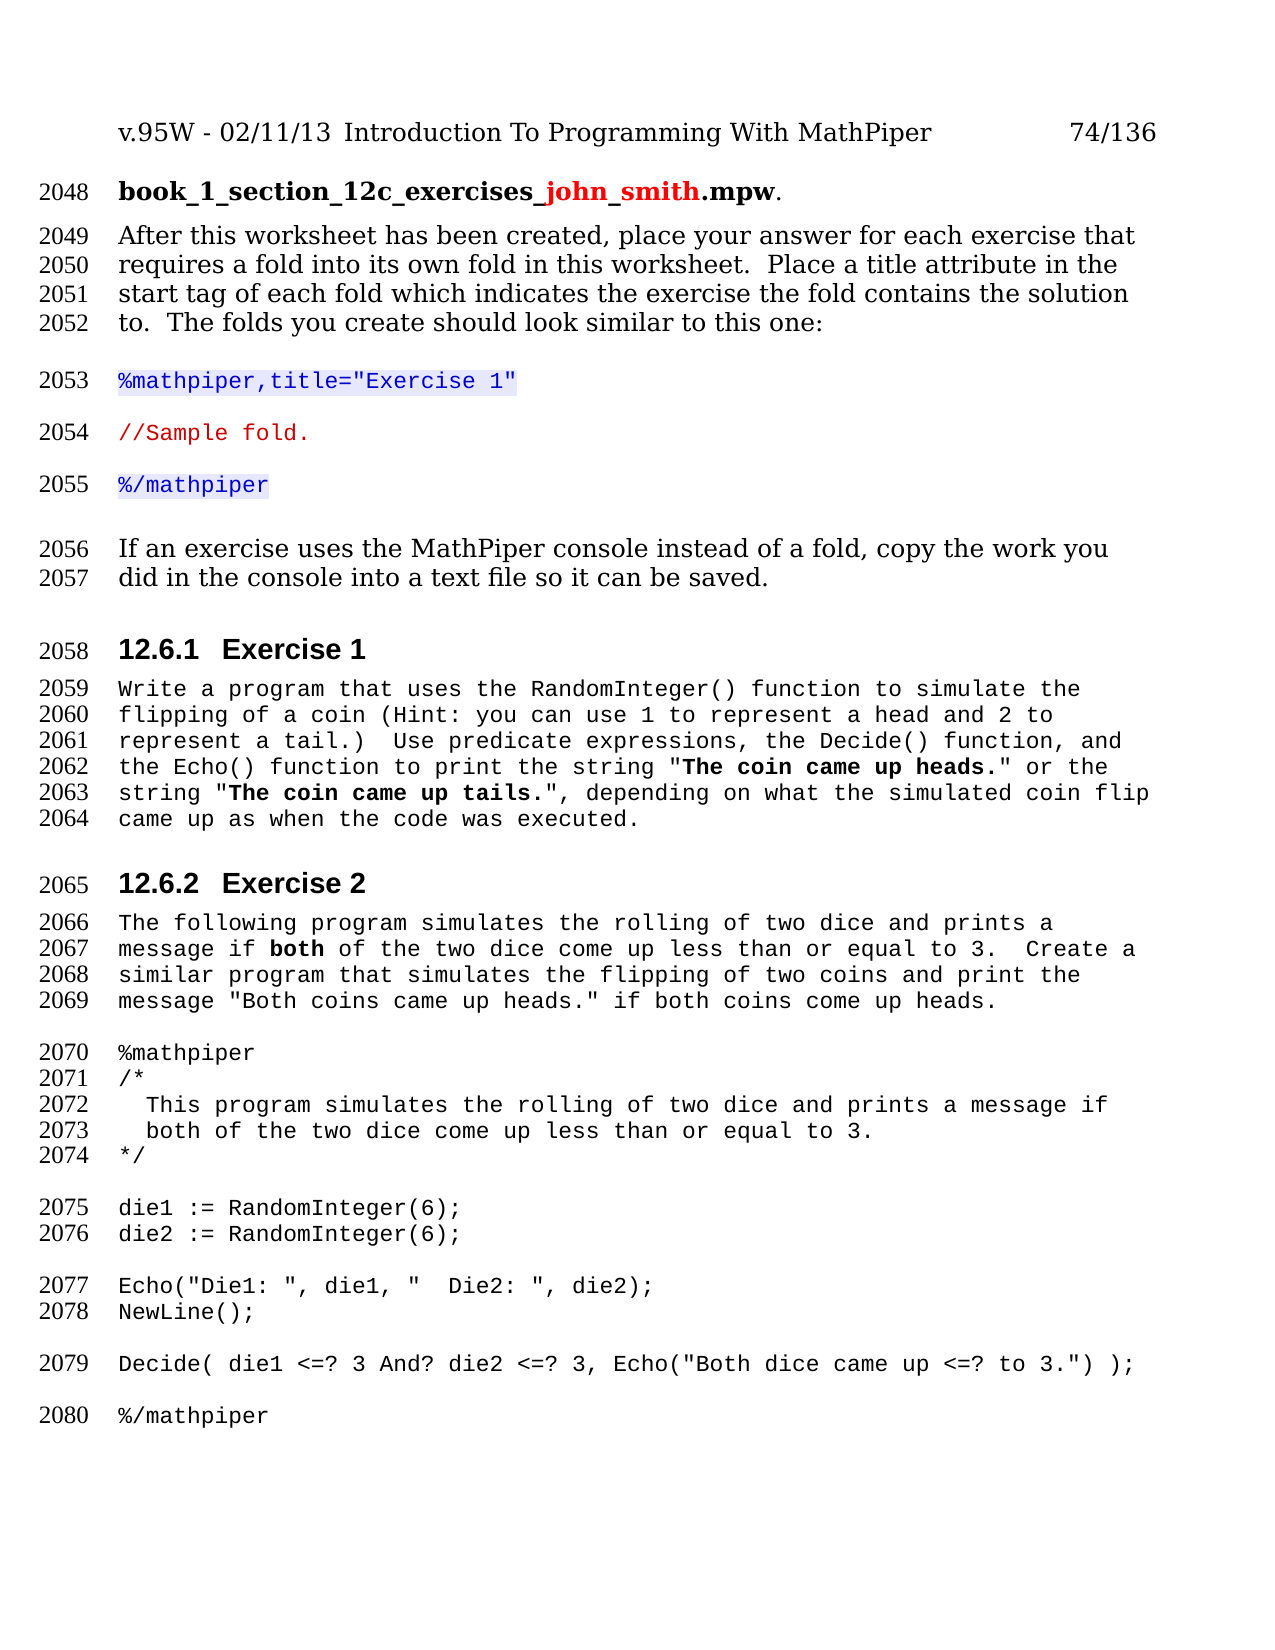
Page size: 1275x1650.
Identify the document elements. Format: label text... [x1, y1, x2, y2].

text If an exercise uses the MathPiper console instead of a fold, copy the work you did in the console into a text file so it can be saved. [118, 534, 1157, 593]
text Write a program that uses the RandomInteger() function to simulate the flipping of a coin (Hint: you can use 1 to represent a head and 2 to represent a tail.) Use predicate expressions, the Decide() function, and the Echo() function to print the string "The coin came up heads." or the string "The coin came up tails.", depending on what the simulated coin flip came up as when the code was executed. [118, 677, 1157, 833]
text %/mathpiper [118, 473, 1157, 499]
text //Sample fold. [118, 422, 1157, 448]
subtitle Exercise 1 [118, 632, 1157, 665]
text The following program simulates the rolling of two dice and prints a message if both of the two dice come up less than or equal to 3. Create a similar program that simulates the flipping of two coins and print the message "Both coins came up heads." if both coins come up heads. [118, 911, 1157, 1015]
text /* [118, 1067, 1157, 1093]
text This program simulates the rolling of two dice and prints a message if [118, 1093, 1157, 1119]
text die1 := RandomInteger(6); [118, 1197, 1157, 1223]
text NewLine(); [118, 1301, 1157, 1326]
text book_1_section_12c_exercises_john_smith.mpw. [118, 177, 1157, 206]
text After this worksheet has been created, place your answer for each exercise that requires a fold into its own fold in this worksheet. Place a title attribute in the start tag of each fold which indicates the exercise the fold contains the solution to. The folds you create should look similar to this one: [118, 221, 1157, 338]
text */ [118, 1145, 1157, 1171]
text %mathpiper [118, 1041, 1157, 1067]
text %/mathpiper [118, 1404, 1157, 1430]
text die2 := RandomInteger(6); [118, 1223, 1157, 1249]
text %mathpiper,title="Exercise 1" [118, 370, 1157, 396]
text Decide( die1 <=? 3 And? die2 <=? 3, Echo("Both dice came up <=? to 3.") ); [118, 1352, 1157, 1378]
subtitle Exercise 2 [118, 866, 1157, 899]
text both of the two dice come up less than or equal to 3. [118, 1119, 1157, 1145]
text Echo("Die1: ", die1, " Die2: ", die2); [118, 1274, 1157, 1301]
